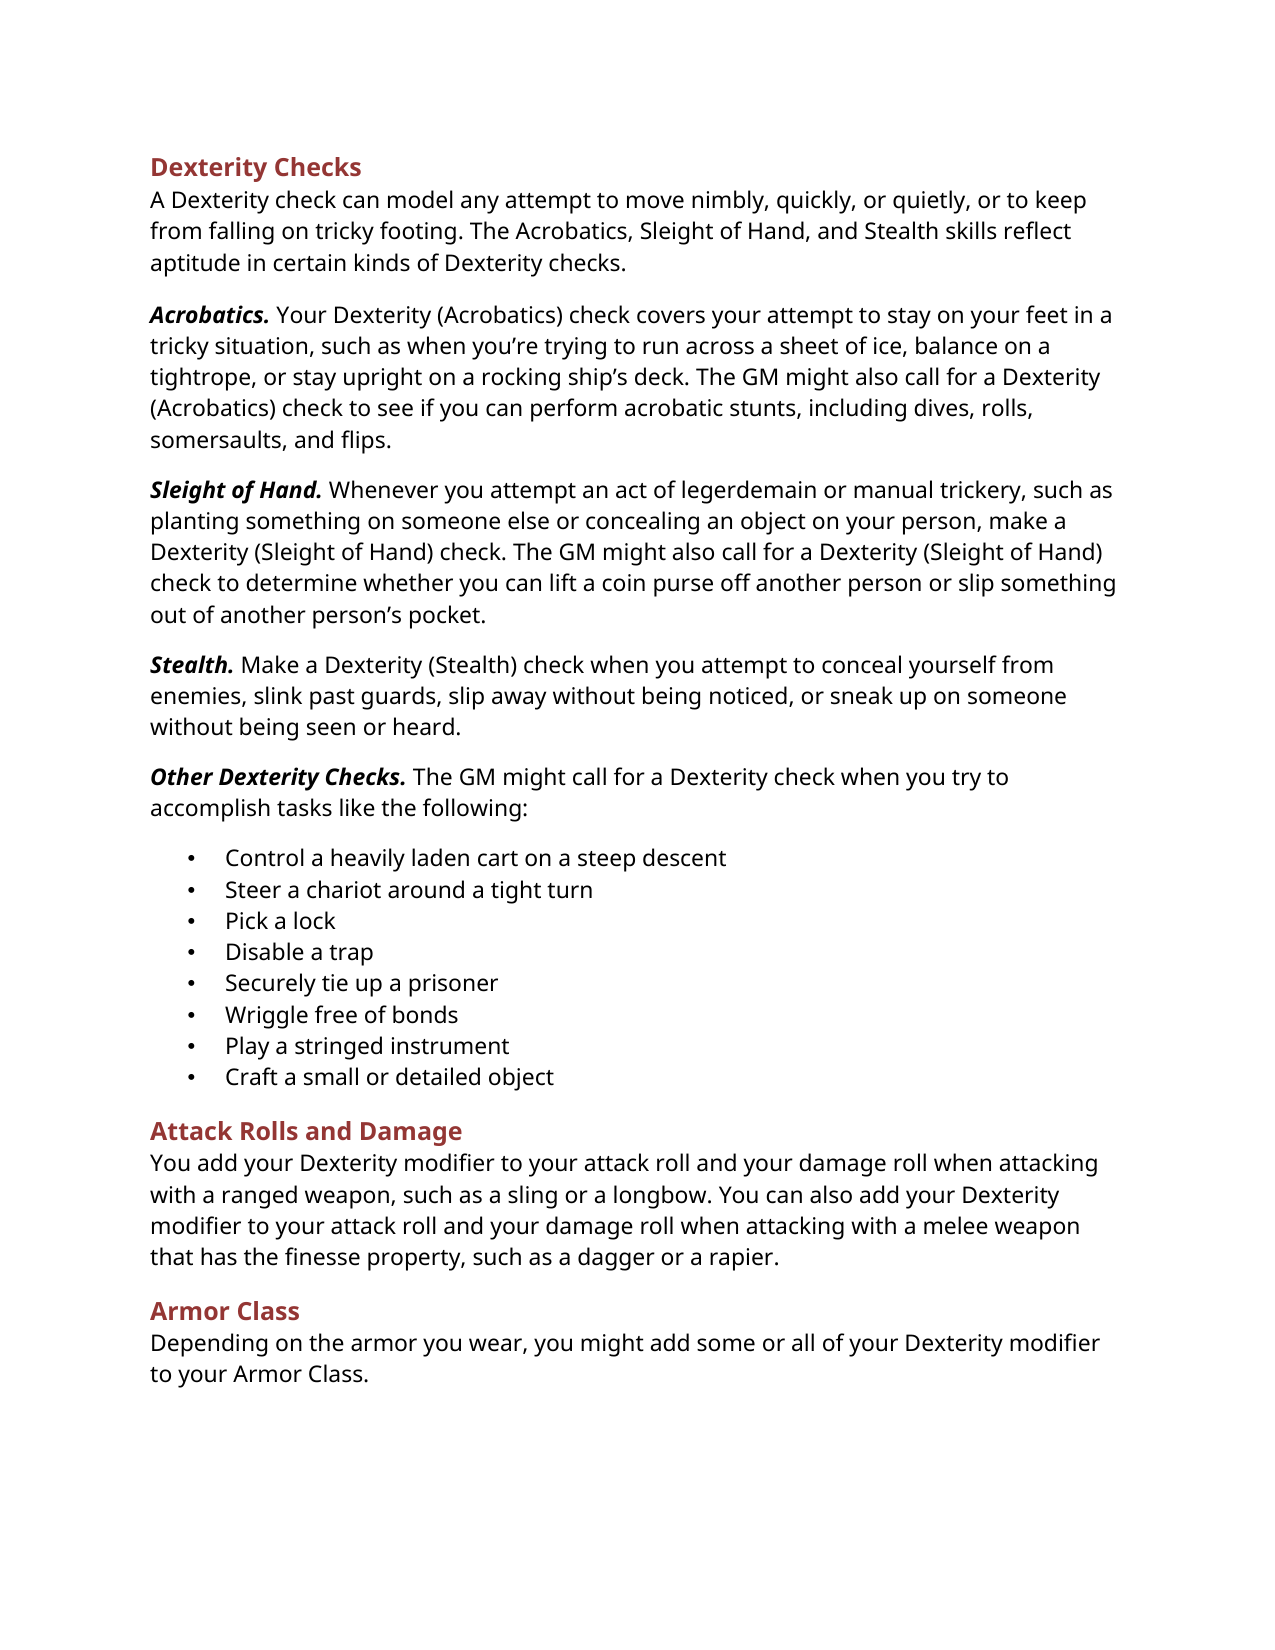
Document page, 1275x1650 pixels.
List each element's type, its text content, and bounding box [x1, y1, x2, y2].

list Wriggle free of bonds [187, 999, 1125, 1030]
subtitle Dexterity Checks [150, 150, 1125, 184]
text Depending on the armor you wear, you might add some or all of your Dexterity modifier to your Armor Class. [150, 1327, 1125, 1390]
subtitle Armor Class [150, 1293, 1125, 1327]
list Pick a lock [187, 905, 1125, 936]
list Craft a small or detailed object [187, 1061, 1125, 1092]
text Stealth. Make a Dexterity (Stealth) check when you attempt to conceal yourself from enemies, slink past guards, slip away without being noticed, or sneak up on someone without being seen or heard. [150, 649, 1125, 742]
text A Dexterity check can model any attempt to move nimbly, quickly, or quietly, or to keep from falling on tricky footing. The Acrobatics, Sleight of Hand, and Stealth skills reflect aptitude in certain kinds of Dexterity checks. [150, 184, 1125, 278]
text You add your Dexterity modifier to your attack roll and your damage roll when attacking with a ranged weapon, such as a sling or a longbow. You can also add your Dexterity modifier to your attack roll and your damage roll when attacking with a melee weapon that has the finesse property, such as a dagger or a rapier. [150, 1147, 1125, 1272]
list Securely tie up a prisoner [187, 967, 1125, 999]
text Other Dexterity Checks. The GM might call for a Dexterity check when you try to accomplish tasks like the following: [150, 761, 1125, 824]
list Control a heavily laden cart on a steep descent [187, 842, 1125, 874]
subtitle Attack Rolls and Damage [150, 1113, 1125, 1147]
list Play a stringed instrument [187, 1030, 1125, 1061]
list Disable a trap [187, 936, 1125, 967]
list Steer a chariot around a tight turn [187, 874, 1125, 905]
text Acrobatics. Your Dexterity (Acrobatics) check covers your attempt to stay on your feet in a tricky situation, such as when you’re trying to run across a sheet of ice, balance on a tightrope, or stay upright on a rocking ship’s deck. The GM might also call for a Dexterity (Acrobatics) check to see if you can perform acrobatic stunts, including dives, rolls, somersaults, and flips. [150, 299, 1125, 455]
text Sleight of Hand. Whenever you attempt an act of legerdemain or manual trickery, such as planting something on someone else or concealing an object on your person, make a Dexterity (Sleight of Hand) check. The GM might also call for a Dexterity (Sleight of Hand) check to determine whether you can lift a coin purse off another person or slip something out of another person’s pocket. [150, 474, 1125, 630]
